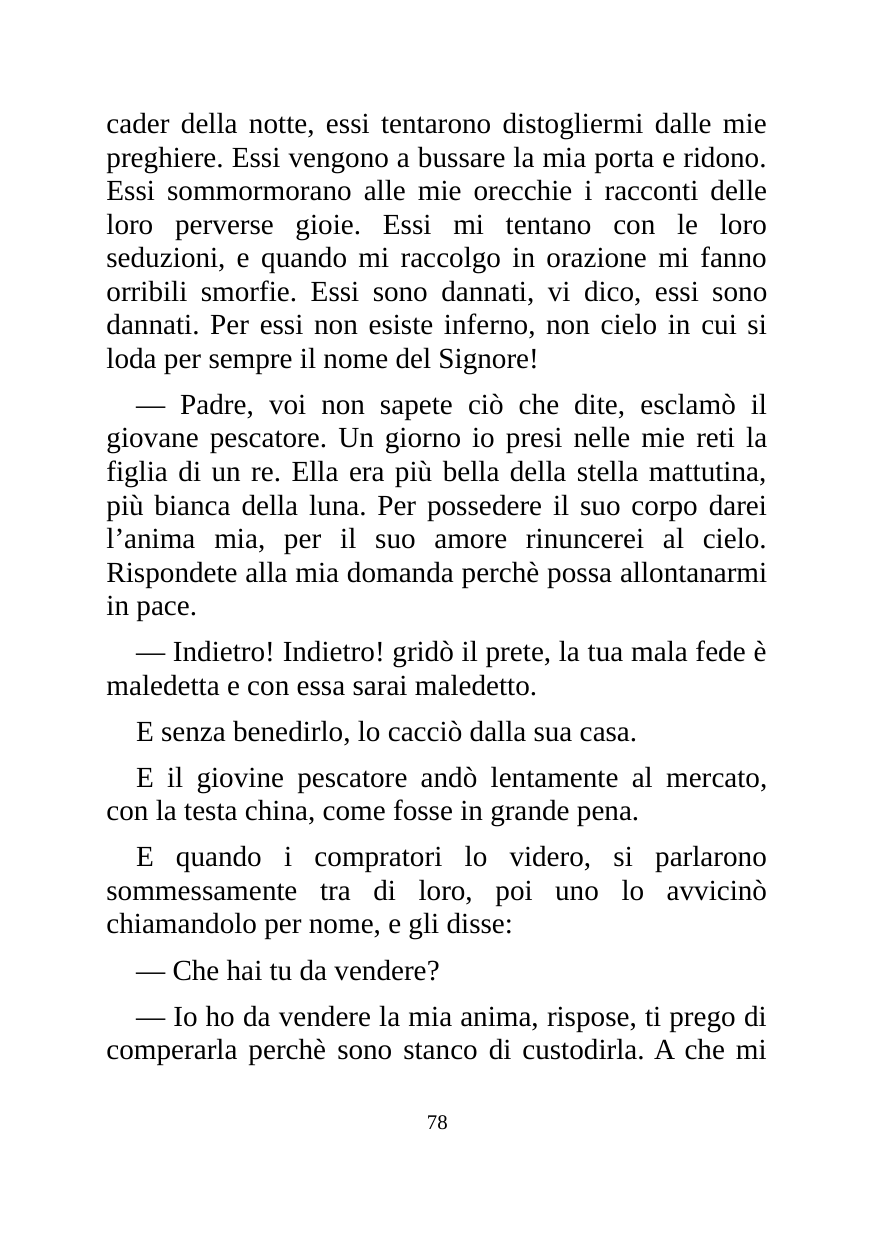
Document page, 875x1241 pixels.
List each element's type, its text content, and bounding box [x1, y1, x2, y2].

text E senza benedirlo, lo cacciò dalla sua casa. [106, 714, 768, 747]
text — Padre, voi non sapete ciò che dite, esclamò il giovane pescatore. Un giorno io presi nelle mie reti la figlia di un re. Ella era più bella della stella mattutina, più bianca della luna. Per possedere il suo corpo darei l’anima mia, per il suo amore rinuncerei al cielo. Rispondete alla mia domanda perchè possa allontanarmi in pace. [106, 387, 768, 622]
text — Indietro! Indietro! gridò il prete, la tua mala fede è maledetta e con essa sarai maledetto. [106, 634, 768, 701]
text E quando i compratori lo videro, si parlarono sommessamente tra di loro, poi uno lo avvicinò chiamandolo per nome, e gli disse: [106, 839, 768, 940]
text — Io ho da vendere la mia anima, rispose, ti prego di comperarla perchè sono stanco di custodirla. A che mi [106, 999, 768, 1066]
text cader della notte, essi tentarono distogliermi dalle mie preghiere. Essi vengono a bussare la mia porta e ridono. Essi sommormorano alle mie orecchie i racconti delle loro perverse gioie. Essi mi tentano con le loro seduzioni, e quando mi raccolgo in orazione mi fanno orribili smorfie. Essi sono dannati, vi dico, essi sono dannati. Per essi non esiste inferno, non cielo in cui si loda per sempre il nome del Signore! [106, 106, 768, 374]
text — Che hai tu da vendere? [106, 953, 768, 986]
text E il giovine pescatore andò lentamente al mercato, con la testa china, come fosse in grande pena. [106, 760, 768, 827]
